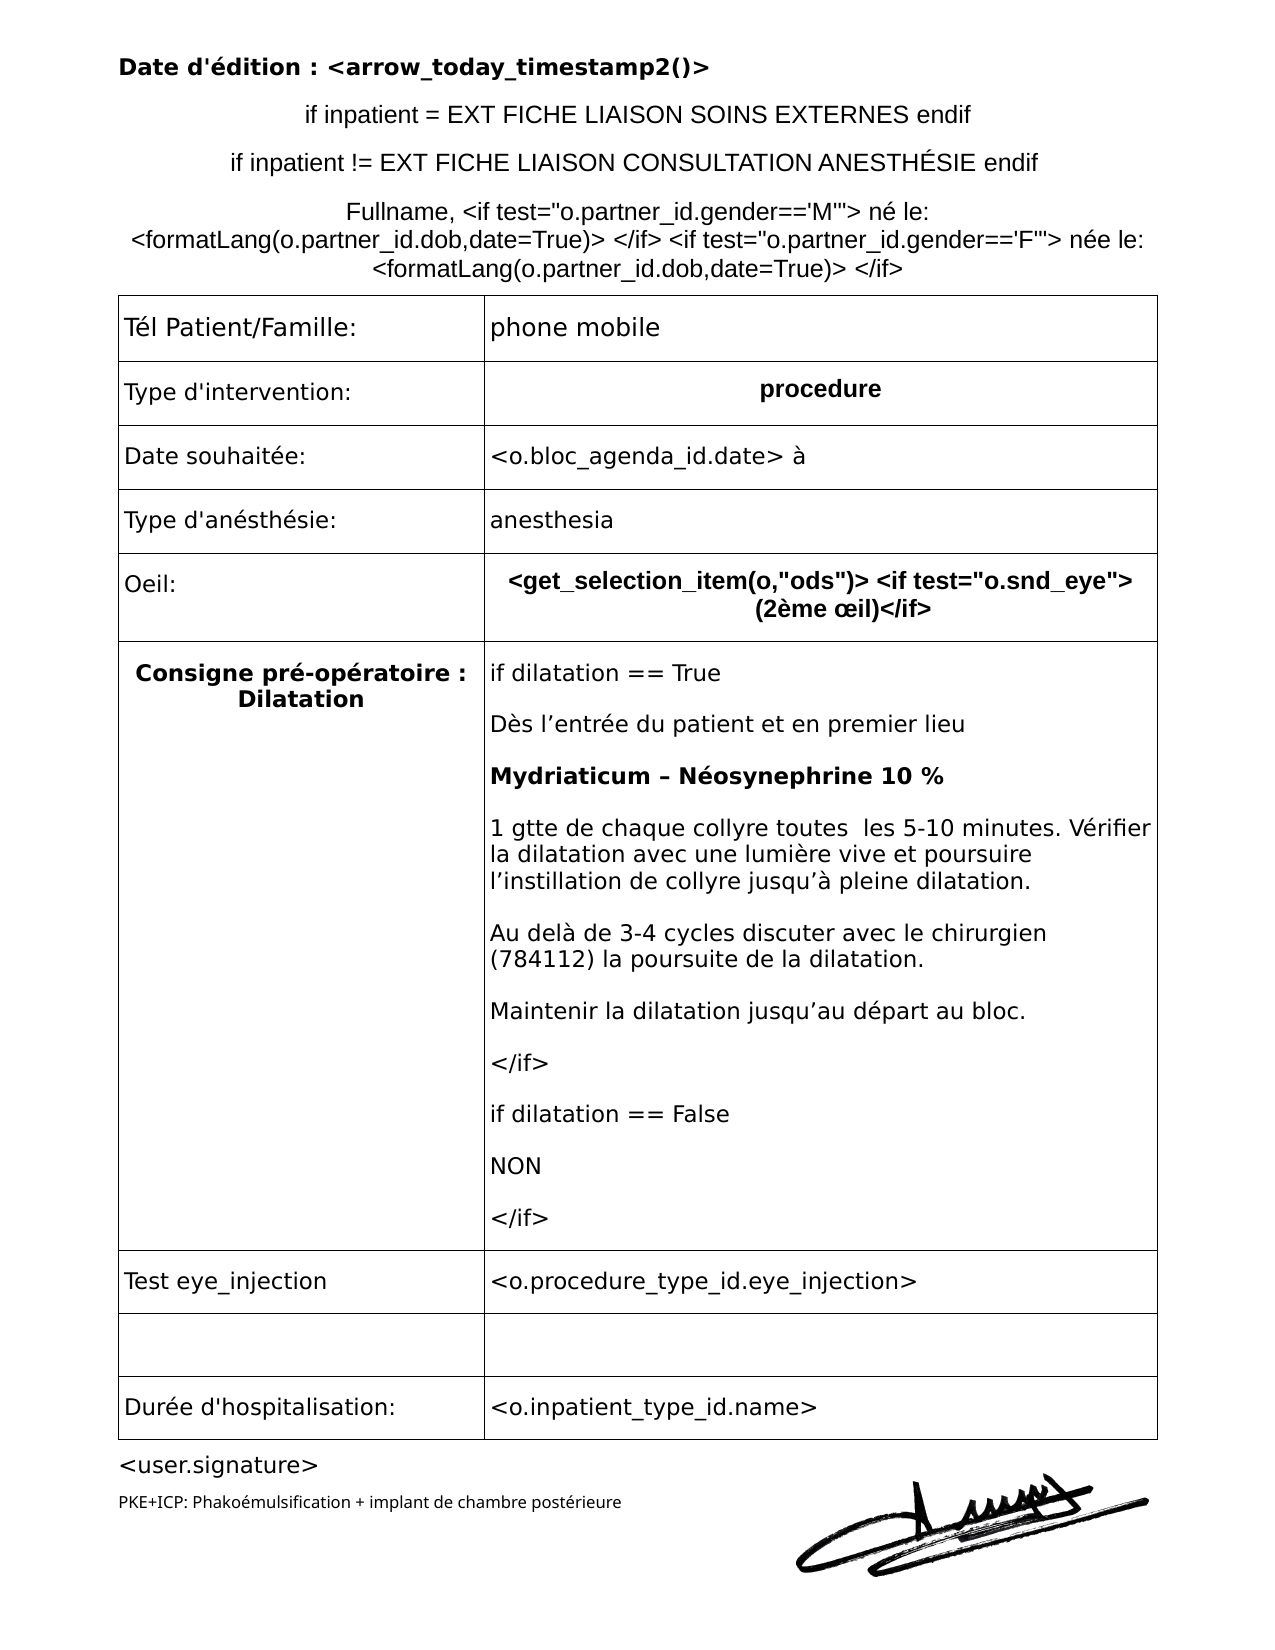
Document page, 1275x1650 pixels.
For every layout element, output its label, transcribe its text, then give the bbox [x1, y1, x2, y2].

table_header phone mobile [485, 296, 1157, 361]
table_cell if dilatation == True Dès l’entrée du patient et en premier lieu Mydriaticum – Néosynephrine 10 % 1 gtte de chaque collyre toutes les 5-10 minutes. Vérifier la dilatation avec une lumière vive et poursuire l’instillation de collyre jusqu’à pleine dilatation. Au delà de 3-4 cycles discuter avec le chirurgien (784112) la poursuite de la dilatation. Maintenir la dilatation jusqu’au départ au bloc. </if> if dilatation == False NON </if> [485, 642, 1157, 1249]
table_cell Oeil: [119, 554, 484, 641]
table_cell <o.bloc_agenda_id.date> à [485, 426, 1157, 489]
text Date d'édition : <arrow_today_timestamp2()> [118, 54, 1157, 81]
table_cell <get_selection_item(o,"ods")> <if test="o.snd_eye"> (2ème œil)</if> [485, 554, 1157, 641]
text <user.signature> [118, 1452, 1157, 1478]
table_cell procedure [485, 362, 1157, 425]
picture [795, 1473, 1150, 1577]
table_cell [119, 1314, 484, 1376]
table_cell anesthesia [485, 490, 1157, 553]
table_cell Type d'anésthésie: [119, 490, 484, 553]
text PKE+ICP: Phakoémulsification + implant de chambre postérieure [118, 1491, 795, 1514]
table_cell Date souhaitée: [119, 426, 484, 489]
table_cell <o.procedure_type_id.eye_injection> [485, 1251, 1157, 1313]
table_cell Type d'intervention: [119, 362, 484, 425]
table_header Tél Patient/Famille: [119, 296, 484, 361]
subtitle if inpatient != EXT FICHE LIAISON CONSULTATION ANESTHÉSIE endif [118, 148, 1157, 177]
table_cell Test eye_injection [119, 1251, 484, 1313]
table_cell <o.inpatient_type_id.name> [485, 1377, 1157, 1439]
table_cell Consigne pré-opératoire : Dilatation [119, 642, 484, 1249]
subtitle Fullname, <if test="o.partner_id.gender=='M'"> né le: <formatLang(o.partner_id.dob,date=True)> </if> <if test="o.partner_id.gender=='F'"> née le: <formatLang(o.partner_id.dob,date=True)> </if> [118, 197, 1157, 283]
table_cell [485, 1314, 1157, 1376]
table_cell Durée d'hospitalisation: [119, 1377, 484, 1439]
subtitle if inpatient = EXT FICHE LIAISON SOINS EXTERNES endif [118, 100, 1157, 129]
